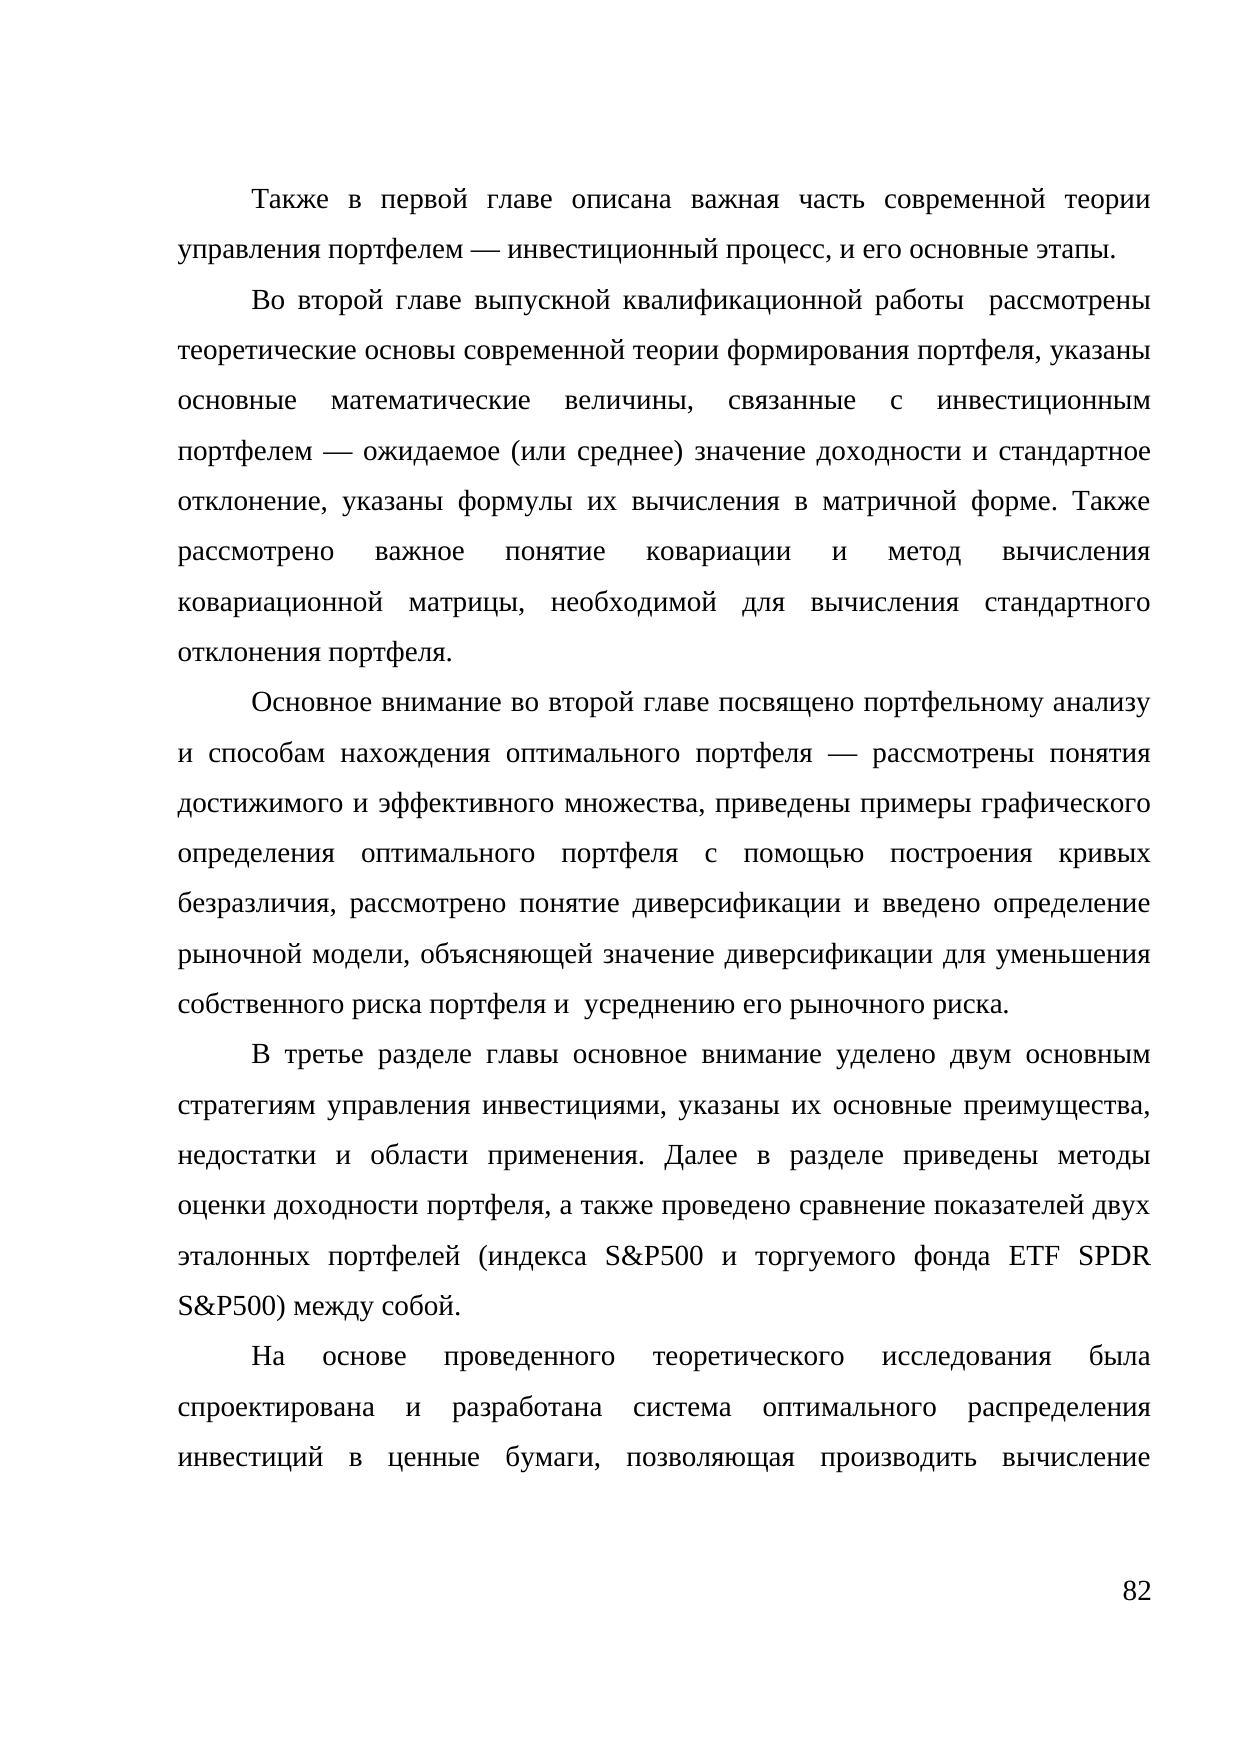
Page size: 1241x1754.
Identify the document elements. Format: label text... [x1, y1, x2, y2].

text Основное внимание во второй главе посвящено портфельному анализу и способам нахождения оптимального портфеля — рассмотрены понятия достижимого и эффективного множества, приведены примеры графического определения оптимального портфеля с помощью построения кривых безразличия, рассмотрено понятие диверсификации и введено определение рыночной модели, объясняющей значение диверсификации для уменьшения собственного риска портфеля и усреднению его рыночного риска. [177, 684, 1152, 1020]
text В третье разделе главы основное внимание уделено двум основным стратегиям управления инвестициями, указаны их основные преимущества, недостатки и области применения. Далее в разделе приведены методы оценки доходности портфеля, а также проведено сравнение показателей двух эталонных портфелей (индекса S&P500 и торгуемого фонда ETF SPDR S&P500) между собой. [177, 1037, 1152, 1322]
text Во второй главе выпускной квалификационной работы рассмотрены теоретические основы современной теории формирования портфеля, указаны основные математические величины, связанные с инвестиционным портфелем — ожидаемое (или среднее) значение доходности и стандартное отклонение, указаны формулы их вычисления в матричной форме. Также рассмотрено важное понятие ковариации и метод вычисления ковариационной матрицы, необходимой для вычисления стандартного отклонения портфеля. [177, 282, 1152, 668]
text На основе проведенного теоретического исследования была спроектирована и разработана система оптимального распределения инвестиций в ценные бумаги, позволяющая производить вычисление [177, 1338, 1152, 1473]
text Также в первой главе описана важная часть современной теории управления портфелем — инвестиционный процесс, и его основные этапы. [177, 181, 1152, 265]
